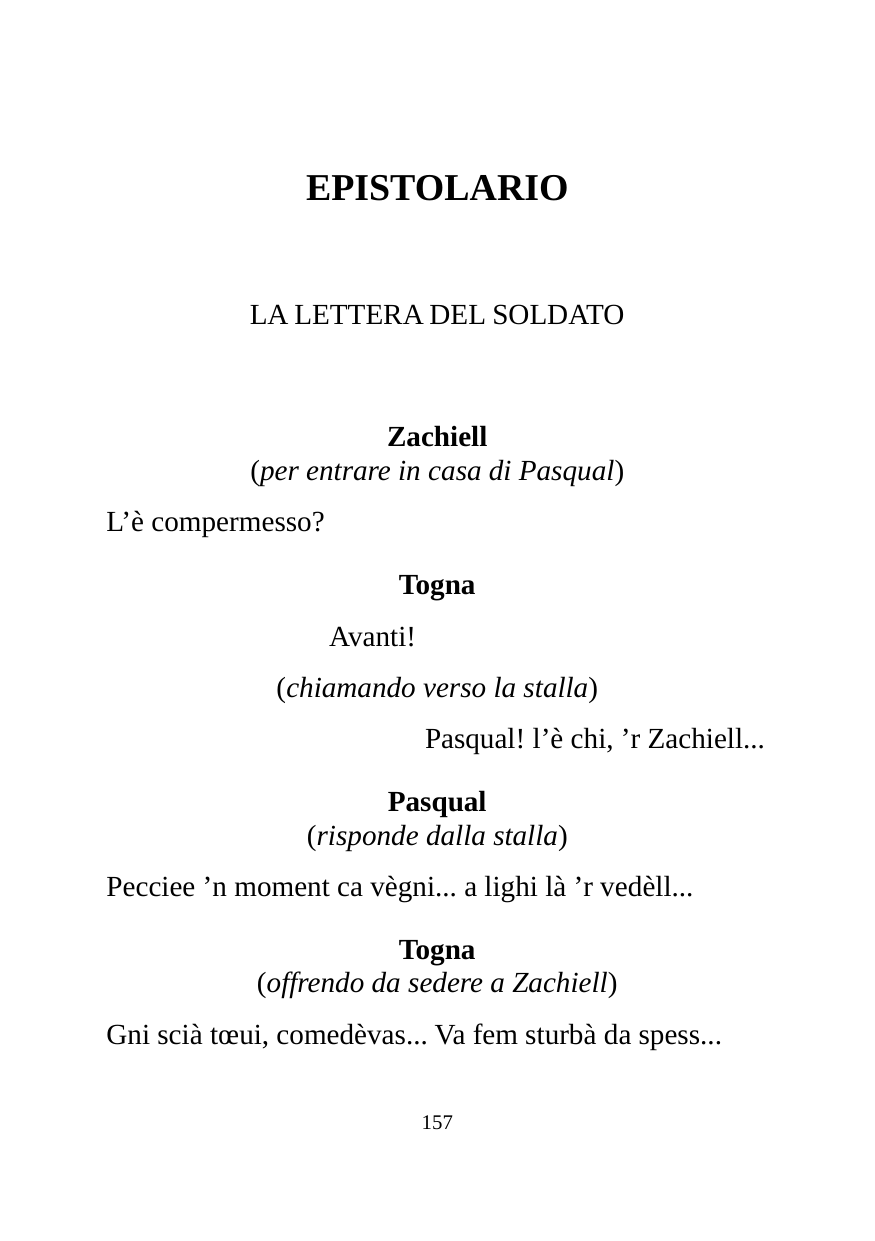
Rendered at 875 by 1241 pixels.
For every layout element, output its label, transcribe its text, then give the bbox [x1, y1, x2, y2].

text L’è compermesso? [106, 504, 768, 538]
subtitle LA LETTERA DEL SOLDATO [106, 297, 768, 331]
text Gni scià tœui, comedèvas... Va fem sturbà da spess... [106, 1017, 768, 1050]
text Togna (offrendo da sedere a Zachiell) [106, 932, 768, 999]
text Pasqual (risponde dalla stalla) [106, 784, 768, 851]
text Togna [106, 567, 768, 601]
text Pecciee ’n moment ca vègni... a lighi là ’r vedèll... [106, 869, 768, 902]
text Avanti! [106, 619, 768, 652]
text (chiamando verso la stalla) [106, 670, 768, 703]
text Pasqual! l’è chi, ’r Zachiell... [106, 721, 768, 755]
subtitle EPISTOLARIO [106, 165, 768, 209]
text Zachiell (per entrare in casa di Pasqual) [106, 419, 768, 487]
